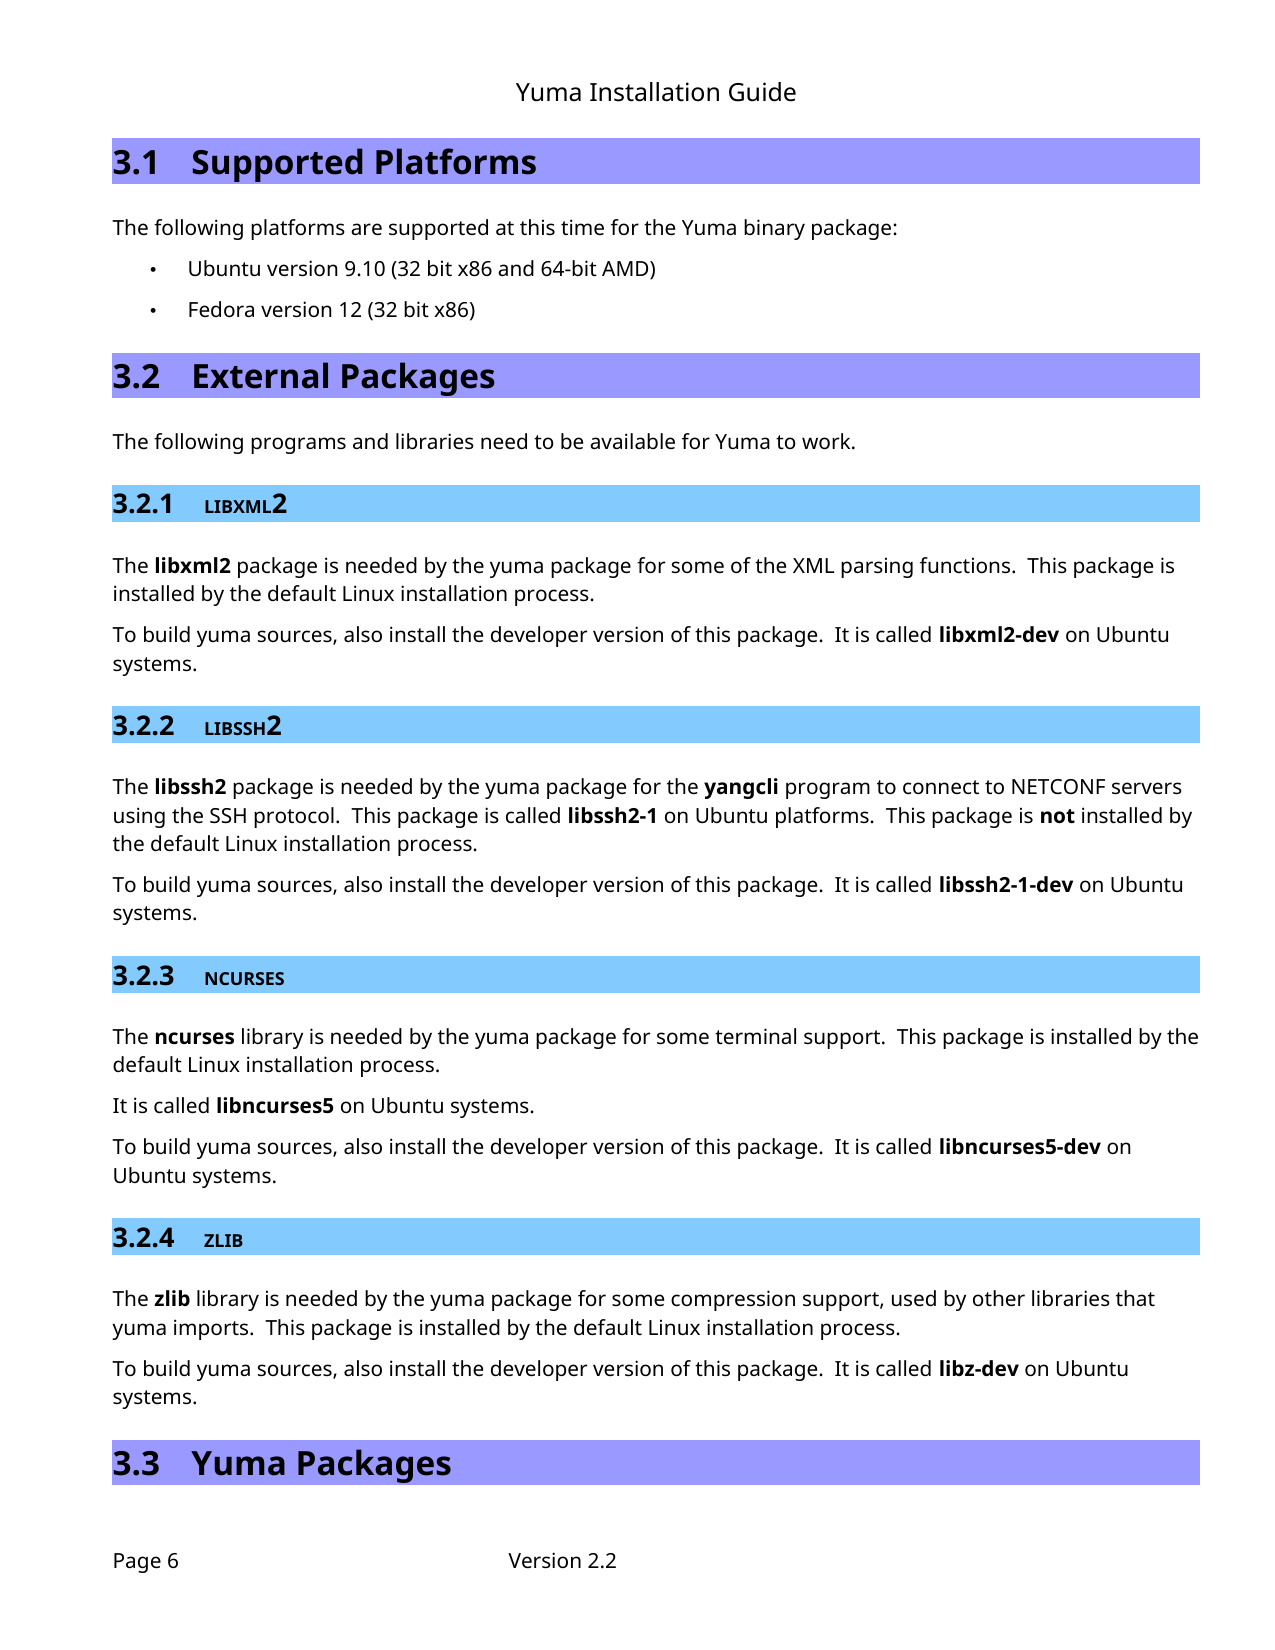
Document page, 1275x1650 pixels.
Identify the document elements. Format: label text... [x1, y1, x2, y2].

text The libssh2 package is needed by the yuma package for the yangcli program to connect to NETCONF servers using the SSH protocol. This package is called libssh2-1 on Ubuntu platforms. This package is not installed by the default Linux installation process. [112, 772, 1200, 858]
subtitle zlib [112, 1218, 1200, 1255]
list Fedora version 12 (32 bit x86) [150, 295, 1200, 323]
text The libxml2 package is needed by the yuma package for some of the XML parsing functions. This package is installed by the default Linux installation process. [112, 551, 1200, 608]
subtitle libxml2 [112, 485, 1200, 522]
text It is called libncurses5 on Ubuntu systems. [112, 1092, 1200, 1120]
text To build yuma sources, also install the developer version of this package. It is called libncurses5-dev on Ubuntu systems. [112, 1132, 1200, 1189]
subtitle External Packages [112, 353, 1200, 398]
text To build yuma sources, also install the developer version of this package. It is called libxml2-dev on Ubuntu systems. [112, 620, 1200, 677]
list Ubuntu version 9.10 (32 bit x86 and 64-bit AMD) [150, 254, 1200, 282]
text To build yuma sources, also install the developer version of this package. It is called libssh2-1-dev on Ubuntu systems. [112, 870, 1200, 927]
subtitle Yuma Packages [112, 1440, 1200, 1485]
subtitle libssh2 [112, 706, 1200, 743]
subtitle ncurses [112, 956, 1200, 993]
text The following programs and libraries need to be available for Yuma to work. [112, 427, 1200, 456]
text To build yuma sources, also install the developer version of this package. It is called libz-dev on Ubuntu systems. [112, 1354, 1200, 1411]
text The following platforms are supported at this time for the Yuma binary package: [112, 213, 1200, 242]
text The ncurses library is needed by the yuma package for some terminal support. This package is installed by the default Linux installation process. [112, 1022, 1200, 1079]
subtitle Supported Platforms [112, 138, 1200, 184]
text The zlib library is needed by the yuma package for some compression support, used by other libraries that yuma imports. This package is installed by the default Linux installation process. [112, 1284, 1200, 1341]
